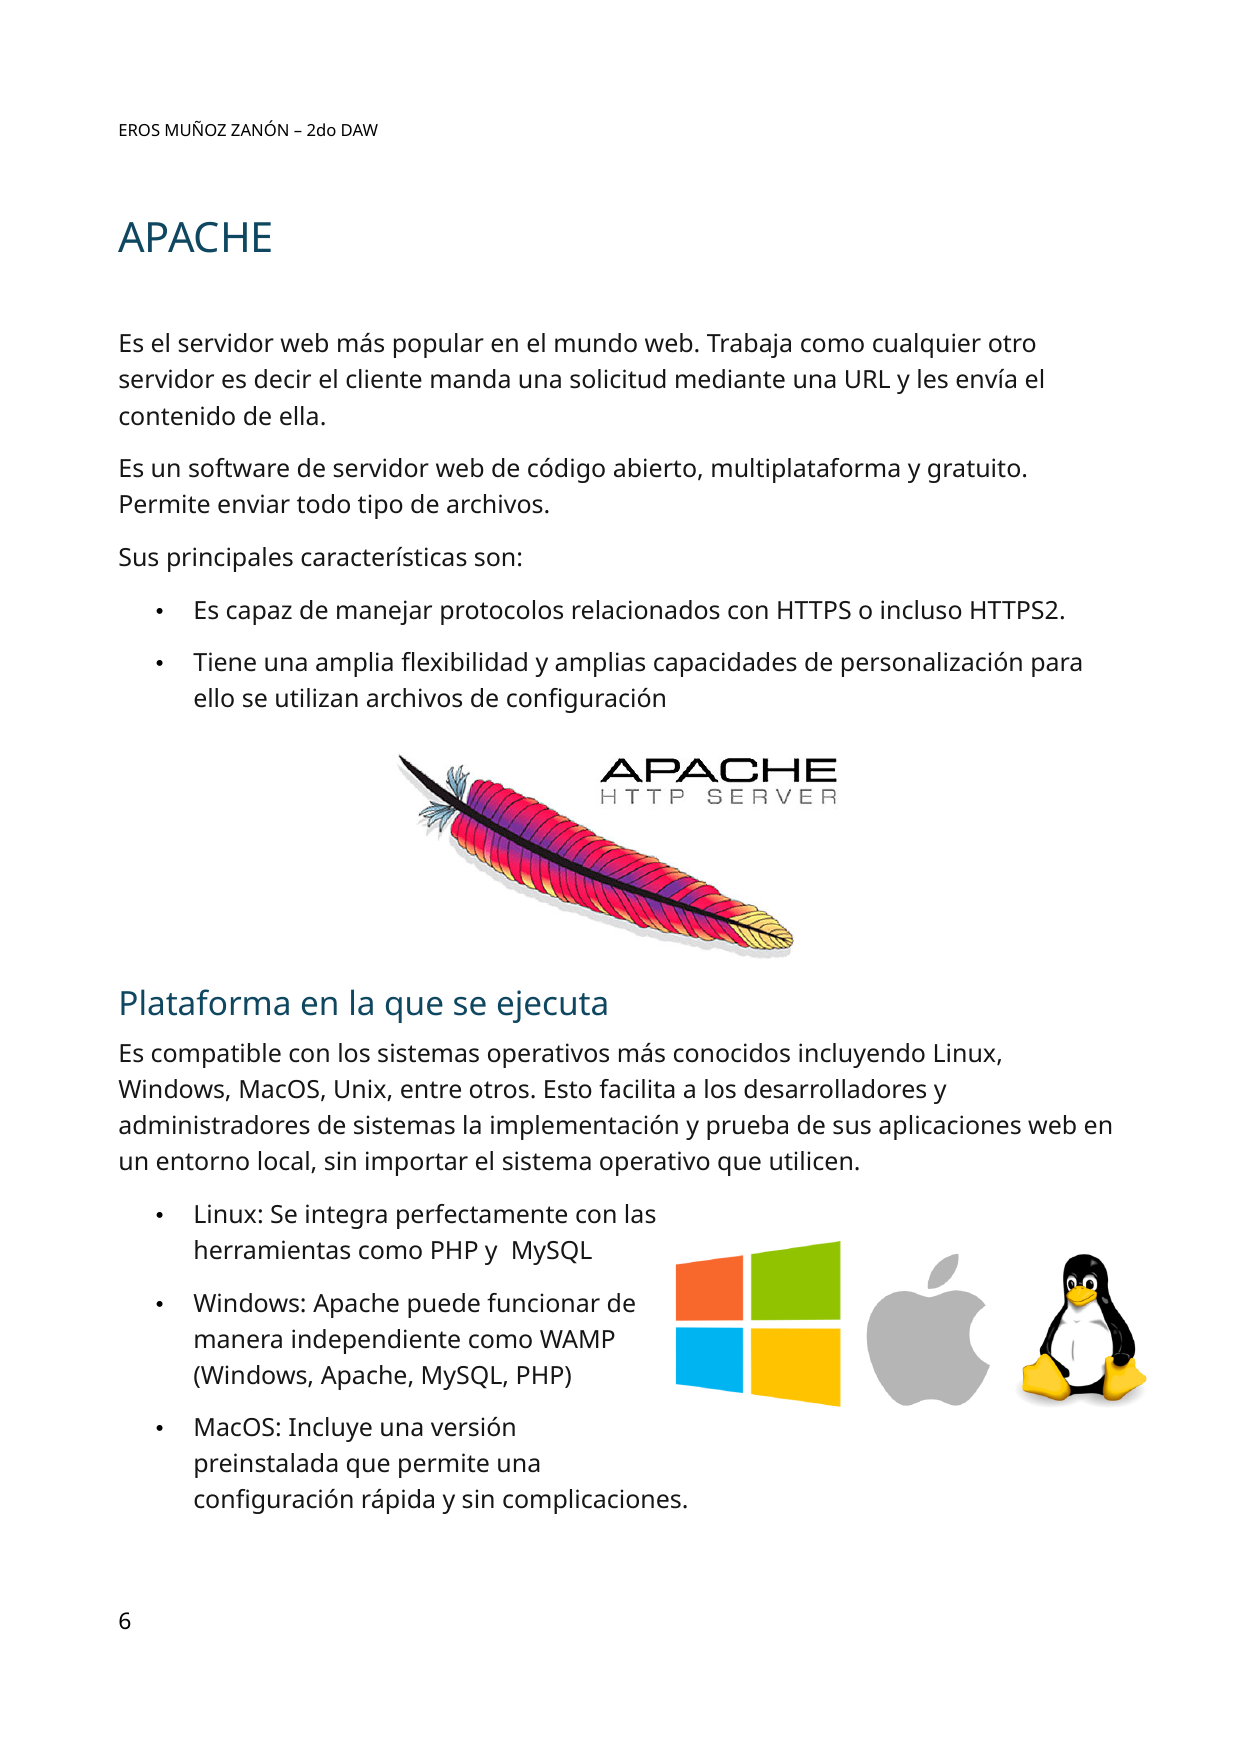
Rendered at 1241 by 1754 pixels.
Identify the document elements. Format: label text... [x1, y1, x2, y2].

list Linux: Se integra perfectamente con las herramientas como PHP y MySQL [156, 1197, 1122, 1267]
text Es un software de servidor web de código abierto, multiplataforma y gratuito. Permite enviar todo tipo de archivos. [118, 451, 1122, 521]
list MacOS: Incluye una versión preinstalada que permite una configuración rápida y sin complicaciones. [156, 1410, 1122, 1516]
text Es compatible con los sistemas operativos más conocidos incluyendo Linux, Windows, MacOS, Unix, entre otros. Esto facilita a los desarrolladores y administradores de sistemas la implementación y prueba de sus aplicaciones web en un entorno local, sin importar el sistema operativo que utilicen. [118, 1036, 1122, 1178]
list Windows: Apache puede funcionar de manera independiente como WAMP (Windows, Apache, MySQL, PHP) [156, 1285, 657, 1391]
list Es capaz de manejar protocolos relacionados con HTTPS o incluso HTTPS2. [156, 592, 1122, 626]
list Tiene una amplia flexibilidad y amplias capacidades de personalización para ello se utilizan archivos de configuración [156, 645, 1122, 715]
picture [657, 1198, 1180, 1460]
text Es el servidor web más popular en el mundo web. Trabaja como cualquier otro servidor es decir el cliente manda una solicitud mediante una URL y les envía el contenido de ella. [118, 326, 1122, 432]
text Sus principales características son: [118, 539, 1122, 574]
subtitle APACHE [118, 208, 1122, 264]
picture [360, 731, 879, 977]
subtitle Plataforma en la que se ejecuta [118, 977, 1122, 1025]
